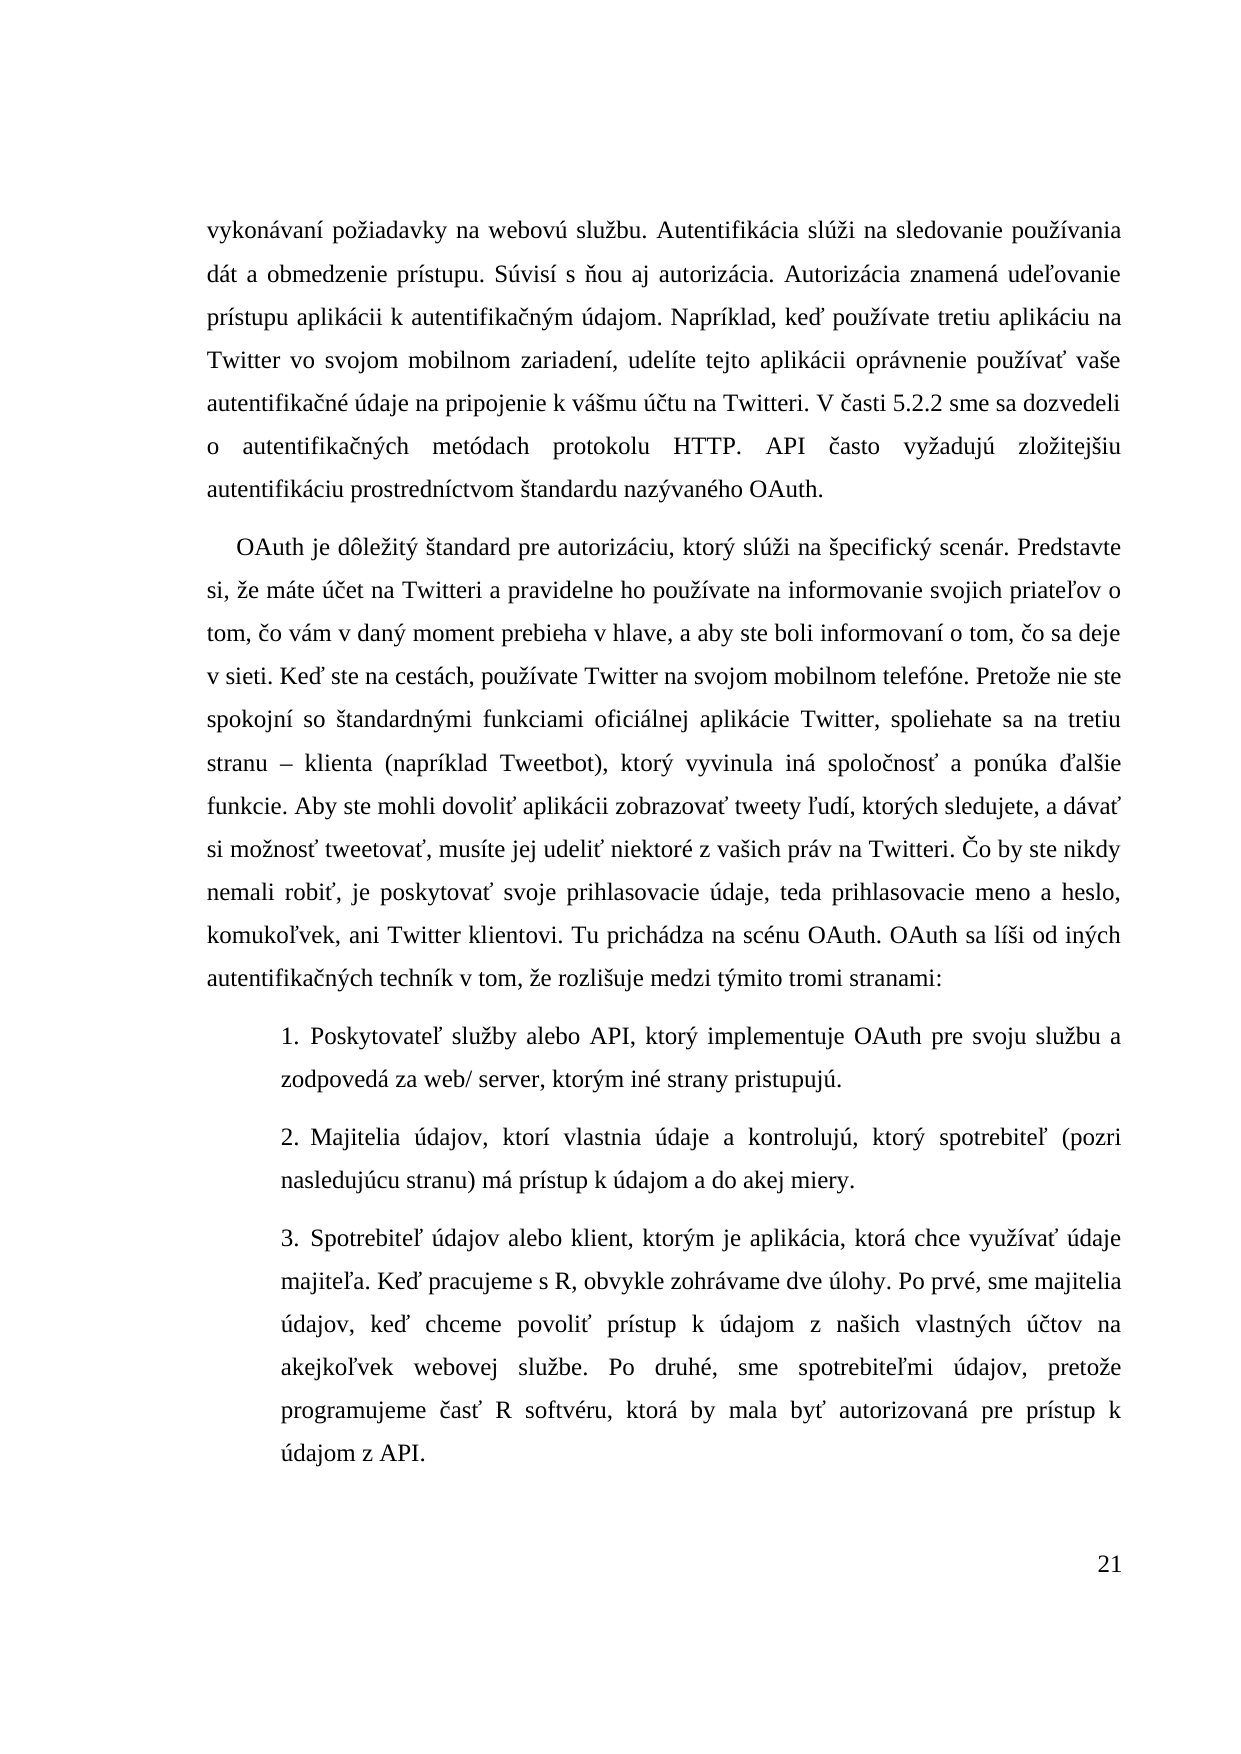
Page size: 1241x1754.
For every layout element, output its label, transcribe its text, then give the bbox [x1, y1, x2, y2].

list Majitelia údajov, ktorí vlastnia údaje a kontrolujú, ktorý spotrebiteľ (pozri nasledujúcu stranu) má prístup k údajom a do akej miery. [251, 1122, 1122, 1194]
list Poskytovateľ služby alebo API, ktorý implementuje OAuth pre svoju službu a zodpovedá za web/ server, ktorým iné strany pristupujú. [251, 1021, 1122, 1093]
text OAuth je dôležitý štandard pre autorizáciu, ktorý slúži na špecifický scenár. Predstavte si, že máte účet na Twitteri a pravidelne ho používate na informovanie svojich priateľov o tom, čo vám v daný moment prebieha v hlave, a aby ste boli informovaní o tom, čo sa deje v sieti. Keď ste na cestách, používate Twitter na svojom mobilnom telefóne. Pretože nie ste spokojní so štandardnými funkciami oficiálnej aplikácie Twitter, spoliehate sa na tretiu stranu – klienta (napríklad Tweetbot), ktorý vyvinula iná spoločnosť a ponúka ďalšie funkcie. Aby ste mohli dovoliť aplikácii zobrazovať tweety ľudí, ktorých sledujete, a dávať si možnosť tweetovať, musíte jej udeliť niektoré z vašich práv na Twitteri. Čo by ste nikdy nemali robiť, je poskytovať svoje prihlasovacie údaje, teda prihlasovacie meno a heslo, komukoľvek, ani Twitter klientovi. Tu prichádza na scénu OAuth. OAuth sa líši od iných autentifikačných techník v tom, že rozlišuje medzi týmito tromi stranami: [207, 532, 1122, 992]
list Spotrebiteľ údajov alebo klient, ktorým je aplikácia, ktorá chce využívať údaje majiteľa. Keď pracujeme s R, obvykle zohrávame dve úlohy. Po prvé, sme majitelia údajov, keď chceme povoliť prístup k údajom z našich vlastných účtov na akejkoľvek webovej službe. Po druhé, sme spotrebiteľmi údajov, pretože programujeme časť R softvéru, ktorá by mala byť autorizovaná pre prístup k údajom z API. [251, 1223, 1122, 1467]
text vykonávaní požiadavky na webovú službu. Autentifikácia slúži na sledovanie používania dát a obmedzenie prístupu. Súvisí s ňou aj autorizácia. Autorizácia znamená udeľovanie prístupu aplikácii k autentifikačným údajom. Napríklad, keď používate tretiu aplikáciu na Twitter vo svojom mobilnom zariadení, udelíte tejto aplikácii oprávnenie používať vaše autentifikačné údaje na pripojenie k vášmu účtu na Twitteri. V časti 5.2.2 sme sa dozvedeli o autentifikačných metódach protokolu HTTP. API často vyžadujú zložitejšiu autentifikáciu prostredníctvom štandardu nazývaného OAuth. [207, 216, 1122, 503]
